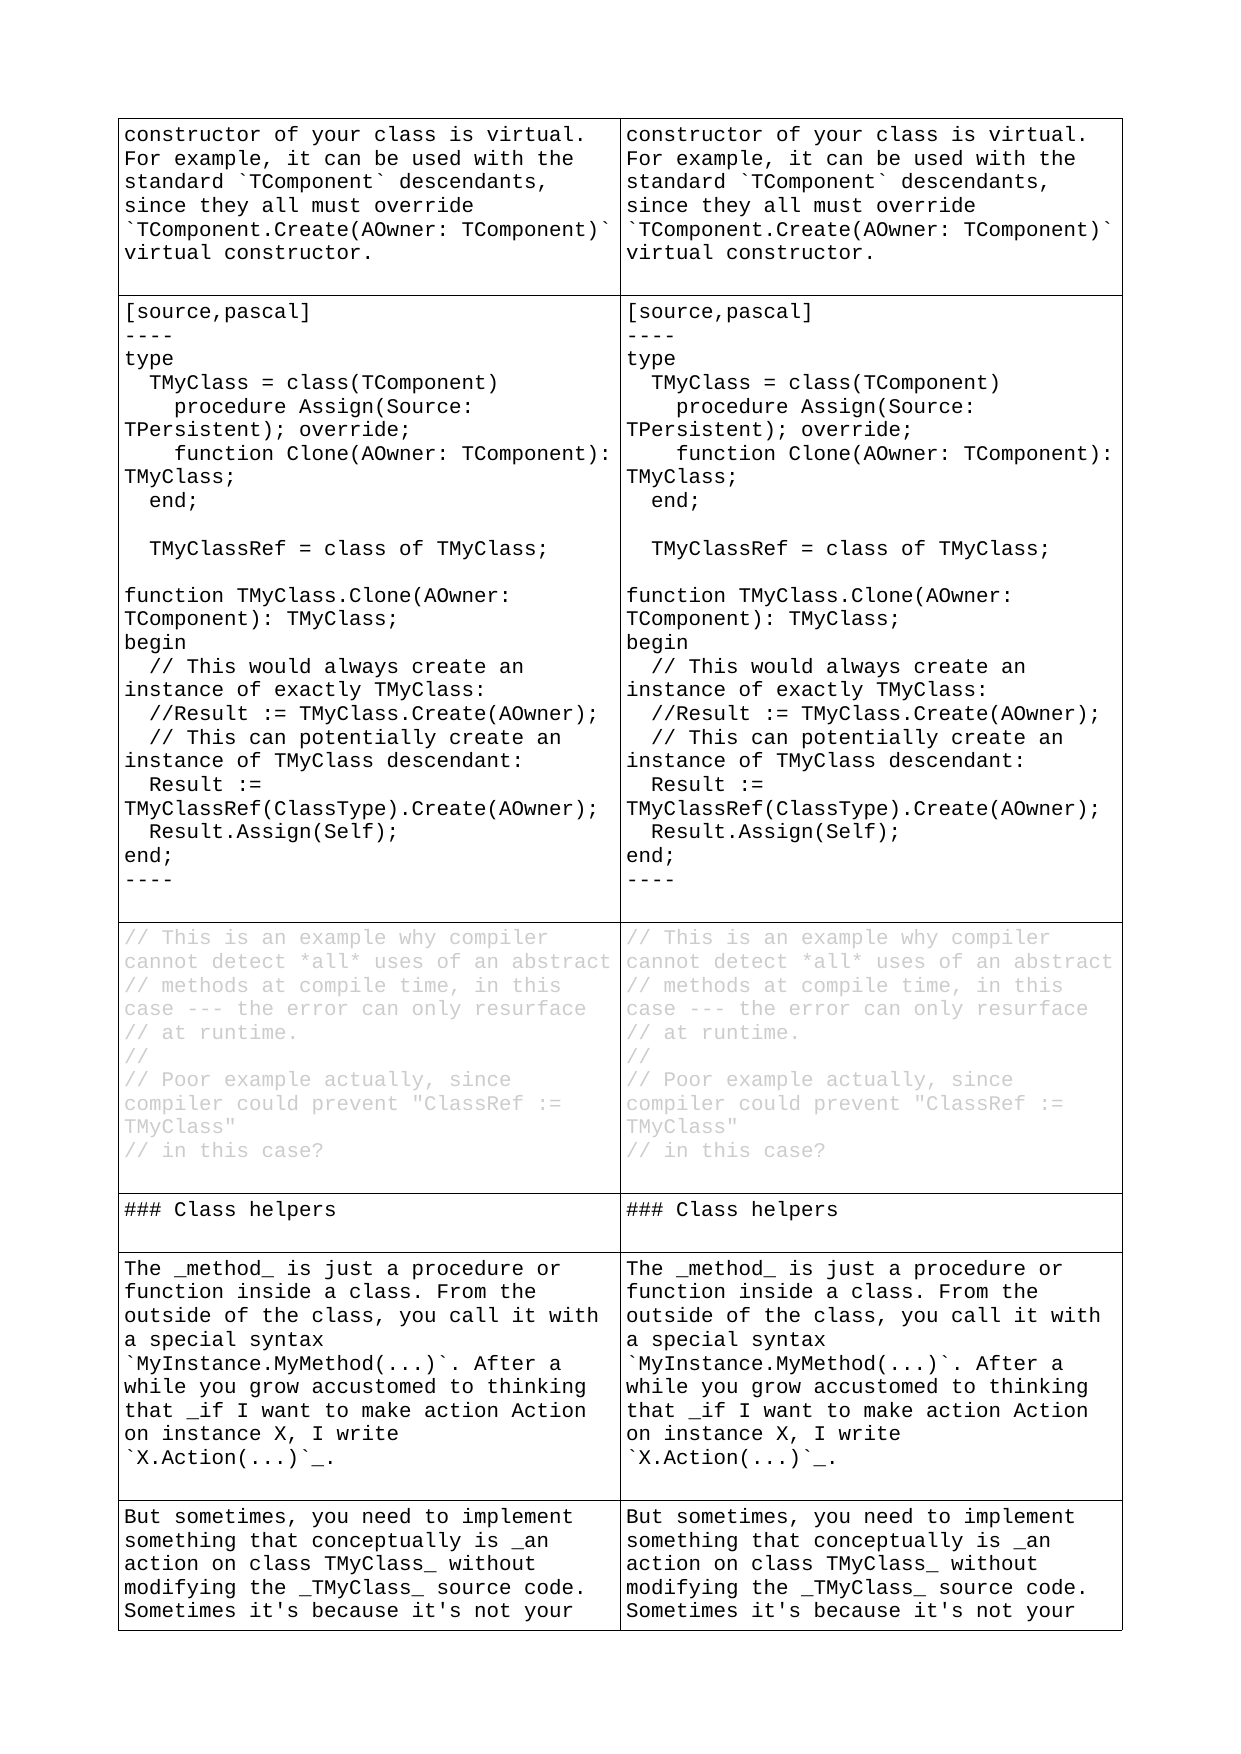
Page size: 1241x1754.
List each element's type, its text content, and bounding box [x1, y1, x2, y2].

table_cell But sometimes, you need to implement something that conceptually is _an action on class TMyClass_ without modifying the _TMyClass_ source code. Sometimes it's because it's not your [621, 1501, 1122, 1630]
table_cell ### Class helpers [621, 1194, 1122, 1252]
table_cell [source,pascal] ---- type TMyClass = class(TComponent) procedure Assign(Source: TPersistent); override; function Clone(AOwner: TComponent): TMyClass; end; TMyClassRef = class of TMyClass; function TMyClass.Clone(AOwner: TComponent): TMyClass; begin // This would always create an instance of exactly TMyClass: //Result := TMyClass.Create(AOwner); // This can potentially create an instance of TMyClass descendant: Result := TMyClassRef(ClassType).Create(AOwner); Result.Assign(Self); end; ---- [621, 296, 1122, 922]
table_cell // This is an example why compiler cannot detect *all* uses of an abstract // methods at compile time, in this case --- the error can only resurface // at runtime. // // Poor example actually, since compiler could prevent "ClassRef := TMyClass" // in this case? [119, 923, 620, 1193]
table_cell [source,pascal] ---- type TMyClass = class(TComponent) procedure Assign(Source: TPersistent); override; function Clone(AOwner: TComponent): TMyClass; end; TMyClassRef = class of TMyClass; function TMyClass.Clone(AOwner: TComponent): TMyClass; begin // This would always create an instance of exactly TMyClass: //Result := TMyClass.Create(AOwner); // This can potentially create an instance of TMyClass descendant: Result := TMyClassRef(ClassType).Create(AOwner); Result.Assign(Self); end; ---- [119, 296, 620, 922]
table_cell constructor of your class is virtual. For example, it can be used with the standard `TComponent` descendants, since they all must override `TComponent.Create(AOwner: TComponent)` virtual constructor. [621, 119, 1122, 295]
table_cell But sometimes, you need to implement something that conceptually is _an action on class TMyClass_ without modifying the _TMyClass_ source code. Sometimes it's because it's not your [119, 1501, 620, 1630]
table_cell The _method_ is just a procedure or function inside a class. From the outside of the class, you call it with a special syntax `MyInstance.MyMethod(...)`. After a while you grow accustomed to thinking that _if I want to make action Action on instance X, I write `X.Action(...)`_. [119, 1253, 620, 1500]
table_cell // This is an example why compiler cannot detect *all* uses of an abstract // methods at compile time, in this case --- the error can only resurface // at runtime. // // Poor example actually, since compiler could prevent "ClassRef := TMyClass" // in this case? [621, 923, 1122, 1193]
table_cell The _method_ is just a procedure or function inside a class. From the outside of the class, you call it with a special syntax `MyInstance.MyMethod(...)`. After a while you grow accustomed to thinking that _if I want to make action Action on instance X, I write `X.Action(...)`_. [621, 1253, 1122, 1500]
table_cell ### Class helpers [119, 1194, 620, 1252]
table_cell constructor of your class is virtual. For example, it can be used with the standard `TComponent` descendants, since they all must override `TComponent.Create(AOwner: TComponent)` virtual constructor. [119, 119, 620, 295]
